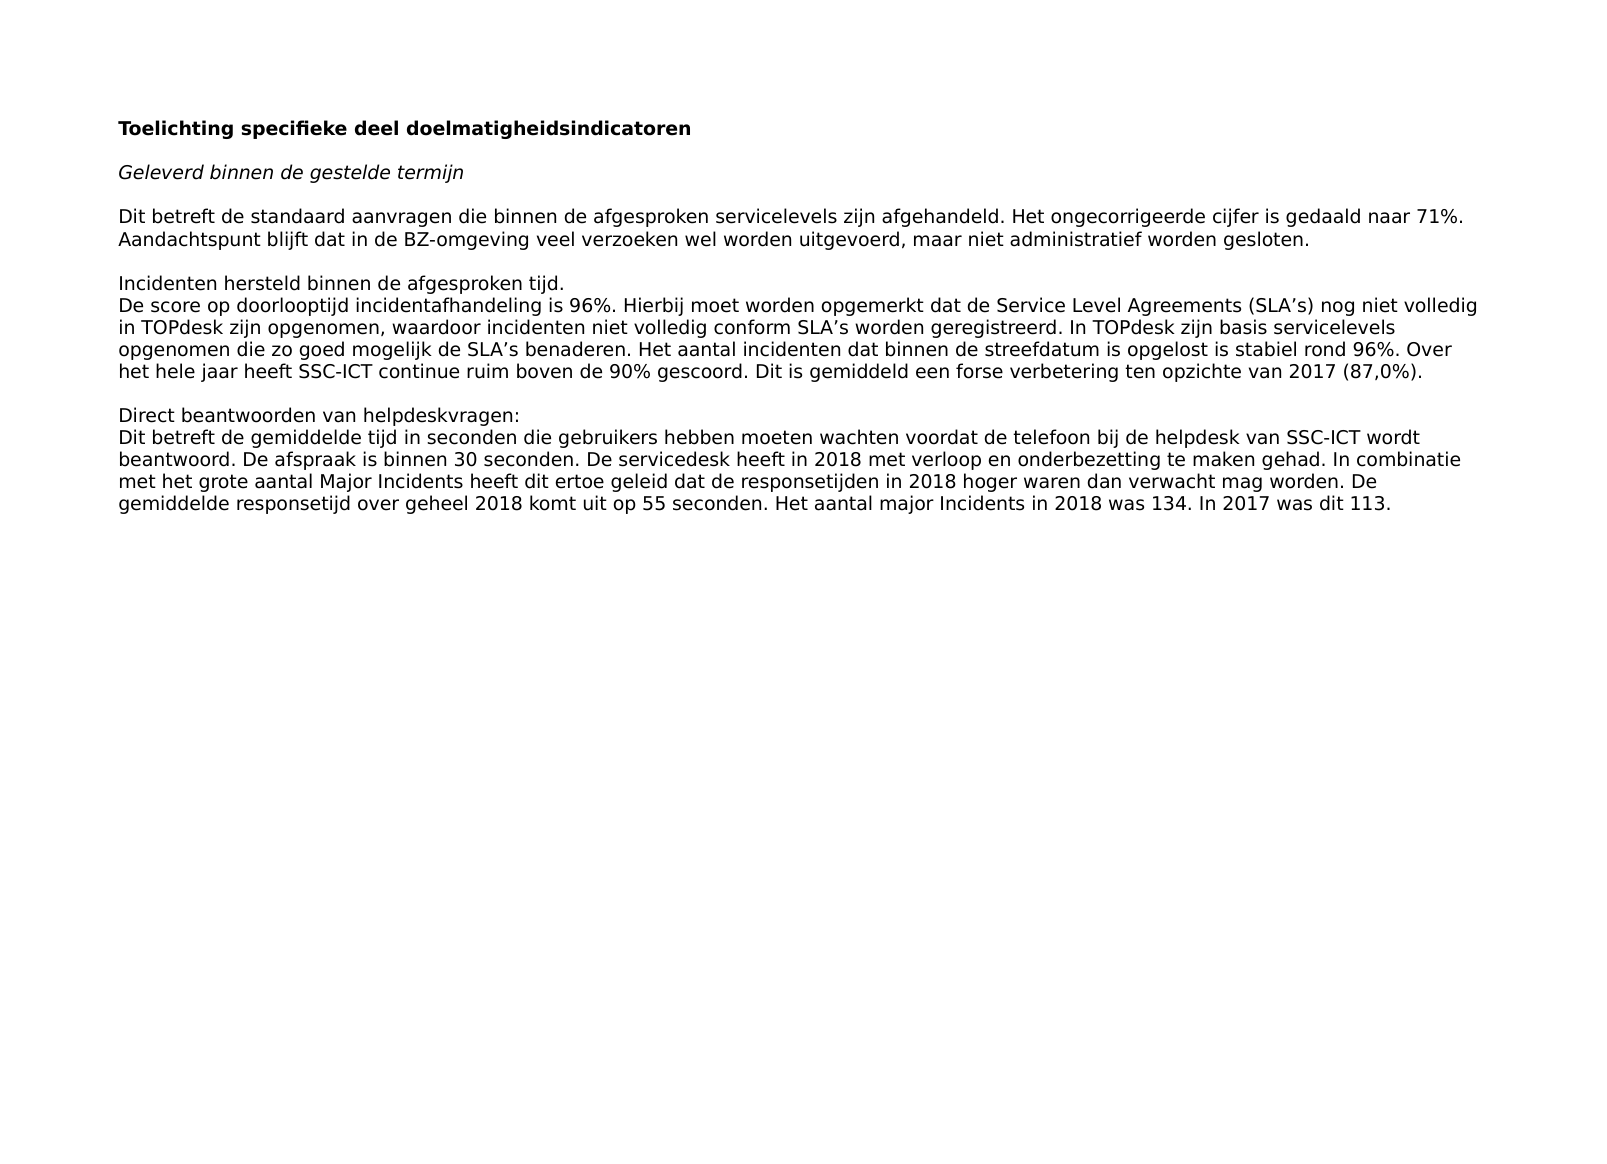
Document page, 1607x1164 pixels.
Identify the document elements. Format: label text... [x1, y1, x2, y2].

text Direct beantwoorden van helpdeskvragen: [118, 405, 1488, 427]
text Incidenten hersteld binnen de afgesproken tijd. [118, 273, 1488, 294]
text Dit betreft de standaard aanvragen die binnen de afgesproken servicelevels zijn afgehandeld. Het ongecorrigeerde cijfer is gedaald naar 71%. Aandachtspunt blijft dat in de BZ-omgeving veel verzoeken wel worden uitgevoerd, maar niet administratief worden gesloten. [118, 206, 1488, 250]
subtitle Geleverd binnen de gestelde termijn [118, 162, 1488, 184]
text De score op doorlooptijd incidentafhandeling is 96%. Hierbij moet worden opgemerkt dat de Service Level Agreements (SLA’s) nog niet volledig in TOPdesk zijn opgenomen, waardoor incidenten niet volledig conform SLA’s worden geregistreerd. In TOPdesk zijn basis servicelevels opgenomen die zo goed mogelijk de SLA’s benaderen. Het aantal incidenten dat binnen de streefdatum is opgelost is stabiel rond 96%. Over het hele jaar heeft SSC-ICT continue ruim boven de 90% gescoord. Dit is gemiddeld een forse verbetering ten opzichte van 2017 (87,0%). [118, 294, 1488, 382]
subtitle Toelichting specifieke deel doelmatigheidsindicatoren [118, 118, 1488, 140]
text Dit betreft de gemiddelde tijd in seconden die gebruikers hebben moeten wachten voordat de telefoon bij de helpdesk van SSC-ICT wordt beantwoord. De afspraak is binnen 30 seconden. De servicedesk heeft in 2018 met verloop en onderbezetting te maken gehad. In combinatie met het grote aantal Major Incidents heeft dit ertoe geleid dat de responsetijden in 2018 hoger waren dan verwacht mag worden. De gemiddelde responsetijd over geheel 2018 komt uit op 55 seconden. Het aantal major Incidents in 2018 was 134. In 2017 was dit 113. [118, 427, 1488, 514]
